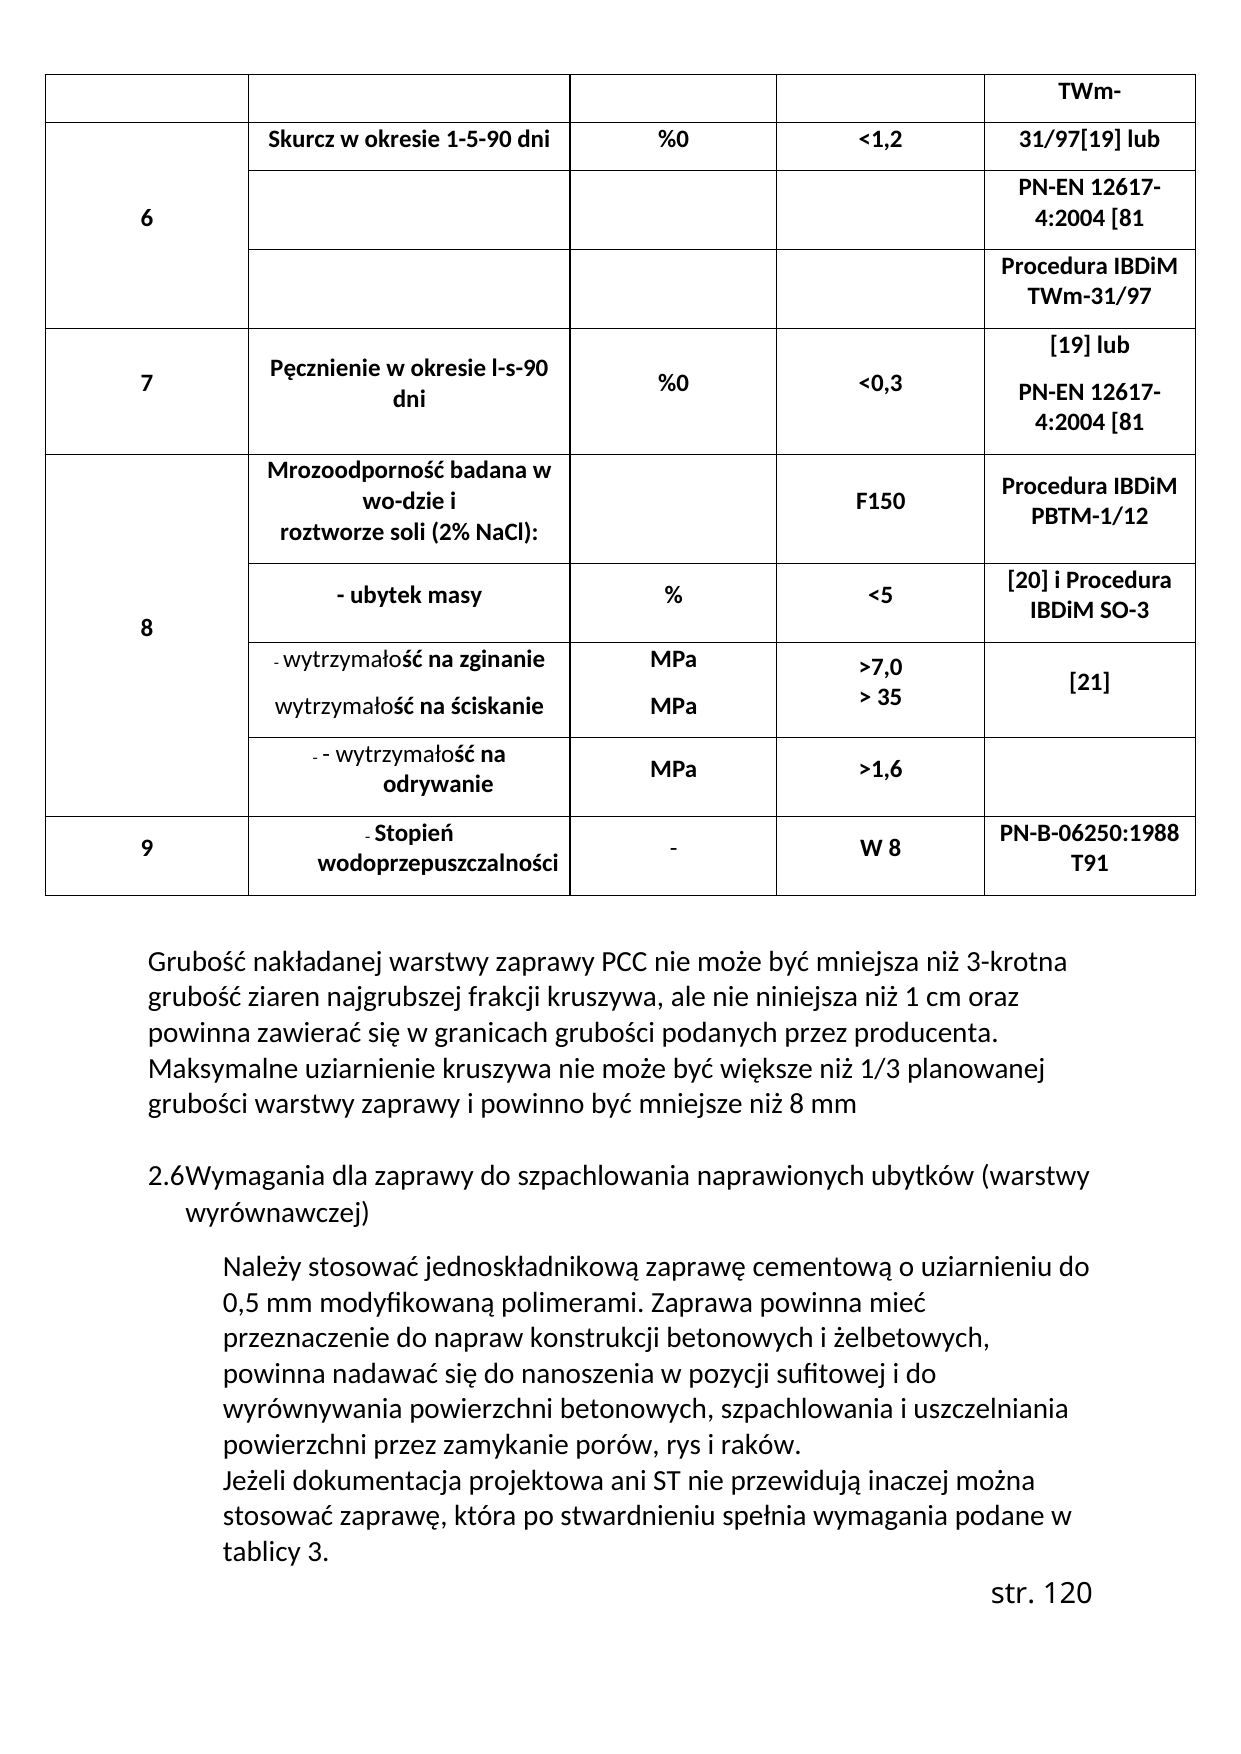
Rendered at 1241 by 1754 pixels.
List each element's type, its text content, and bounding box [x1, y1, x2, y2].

table_cell MPa MPa [571, 643, 776, 737]
table_cell <1,2 [777, 123, 984, 170]
table_cell [249, 171, 569, 249]
table_cell [777, 250, 984, 328]
table_cell PN-B-06250:1988 T91 [985, 817, 1195, 894]
table_cell W 8 [777, 817, 984, 894]
table_cell [46, 75, 248, 122]
table_cell [20] i Procedura IBDiM SO-3 [985, 564, 1195, 642]
table_cell [571, 171, 776, 249]
table_cell F150 [777, 455, 984, 563]
table_cell >1,6 [777, 738, 984, 816]
table_cell <5 [777, 564, 984, 642]
table_cell Stopień wodoprzepuszczalności [249, 817, 569, 894]
table_cell [249, 75, 569, 122]
table_cell 6 [46, 123, 248, 328]
table_cell Mrozoodporność badana w wo-dzie i roztworze soli (2% NaCl): [249, 455, 569, 563]
table_cell <0,3 [777, 329, 984, 454]
table_cell %0 [571, 123, 776, 170]
table_cell - ubytek masy [249, 564, 569, 642]
table_cell Skurcz w okresie 1-5-90 dni [249, 123, 569, 170]
list Należy stosować jednoskładnikową zaprawę cementową o uziarnieniu do 0,5 mm modyfikowaną polimerami. Zaprawa powinna mieć przeznaczenie do napraw konstrukcji betonowych i żelbetowych, powinna nadawać się do nanoszenia w pozycji sufitowej i do wyrównywania powierzchni betonowych, szpachlowania i uszczelniania powierzchni przez zamykanie porów, rys i raków. [223, 1248, 1093, 1462]
table_cell [777, 171, 984, 249]
text Grubość nakładanej warstwy zaprawy PCC nie może być mniejsza niż 3-krotna grubość ziaren najgrubszej frakcji kruszywa, ale nie niniejsza niż 1 cm oraz powinna zawierać się w granicach grubości podanych przez producenta. Maksymalne uziarnienie kruszywa nie może być większe niż 1/3 planowanej grubości warstwy zaprawy i powinno być mniejsze niż 8 mm [148, 943, 1093, 1157]
table_cell - wytrzymałość na odrywanie [249, 738, 569, 816]
table_cell Procedura IBDiM PBTM-1/12 [985, 455, 1195, 563]
table_cell [249, 250, 569, 328]
table_cell >7,0 > 35 [777, 643, 984, 737]
table_cell %0 [571, 329, 776, 454]
table_cell 9 [46, 817, 248, 894]
list Wymagania dla zaprawy do szpachlowania naprawionych ubytków (warstwy wyrównawczej) [148, 1157, 1093, 1229]
table_cell MPa [571, 738, 776, 816]
table_cell 31/97[19] lub [985, 123, 1195, 170]
table_cell [777, 75, 984, 122]
table_cell [571, 455, 776, 563]
table_cell PN-EN 12617-4:2004 [81 [985, 171, 1195, 249]
table_cell Procedura IBDiM TWm-31/97 [985, 250, 1195, 328]
table_cell - [571, 817, 776, 894]
table_cell Pęcznienie w okresie l-s-90 dni [249, 329, 569, 454]
table_cell [19] lub PN-EN 12617-4:2004 [81 [985, 329, 1195, 454]
table_cell 8 [46, 455, 248, 816]
table_cell wytrzymałość na zginanie wytrzymałość na ściskanie [249, 643, 569, 737]
table_cell 7 [46, 329, 248, 454]
list Jeżeli dokumentacja projektowa ani ST nie przewidują inaczej można stosować zaprawę, która po stwardnieniu spełnia wymagania podane w tablicy 3. [223, 1462, 1093, 1569]
table_cell % [571, 564, 776, 642]
table_cell [21] [985, 643, 1195, 737]
table_cell [571, 250, 776, 328]
table_cell [985, 738, 1195, 816]
table_cell [571, 75, 776, 122]
table_cell TWm- [985, 75, 1195, 122]
